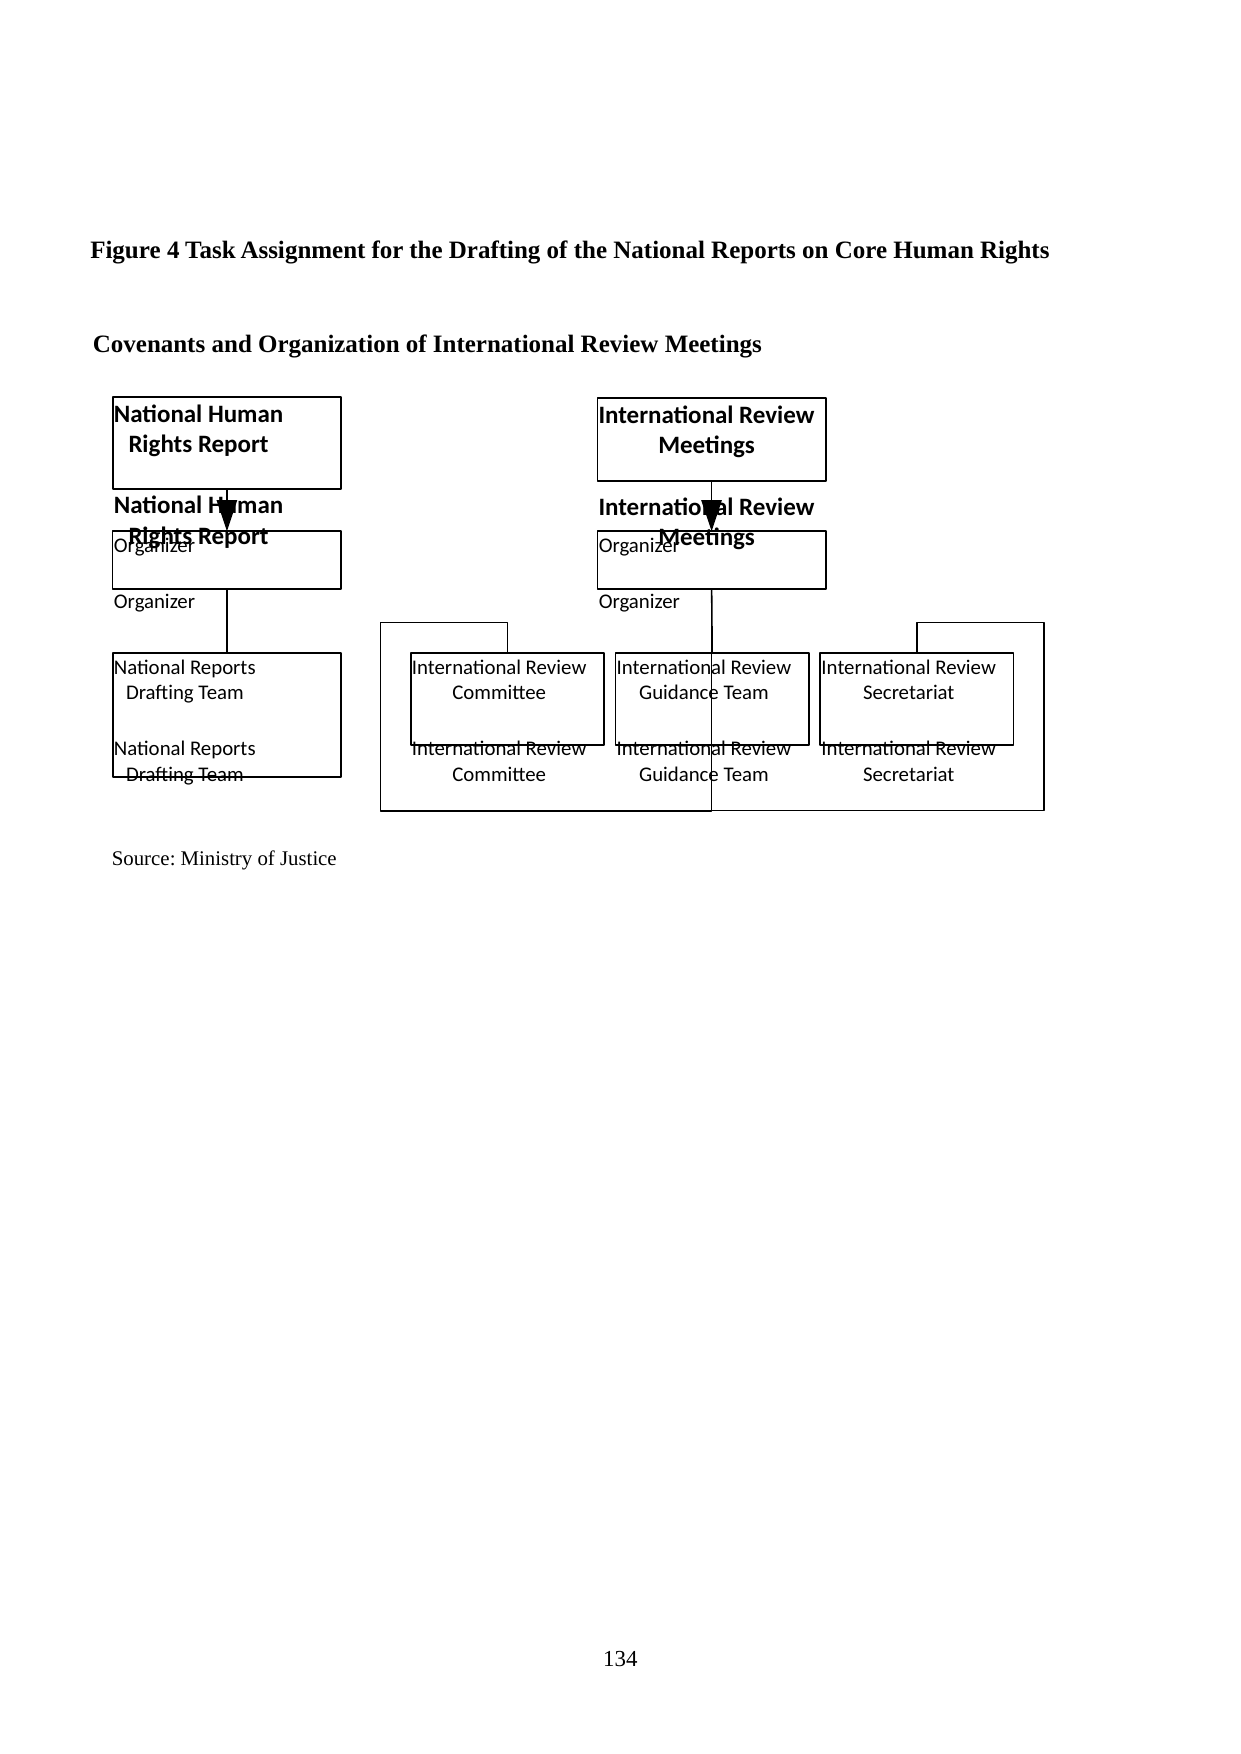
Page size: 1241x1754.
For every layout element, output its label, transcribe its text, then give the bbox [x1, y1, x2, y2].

text Source: Ministry of Justice [104, 816, 1151, 878]
text Figure 4 Task Assignment for the Drafting of the National Reports on Core Human Rights Covenants and Organization of International Review Meetings [89, 208, 1151, 364]
